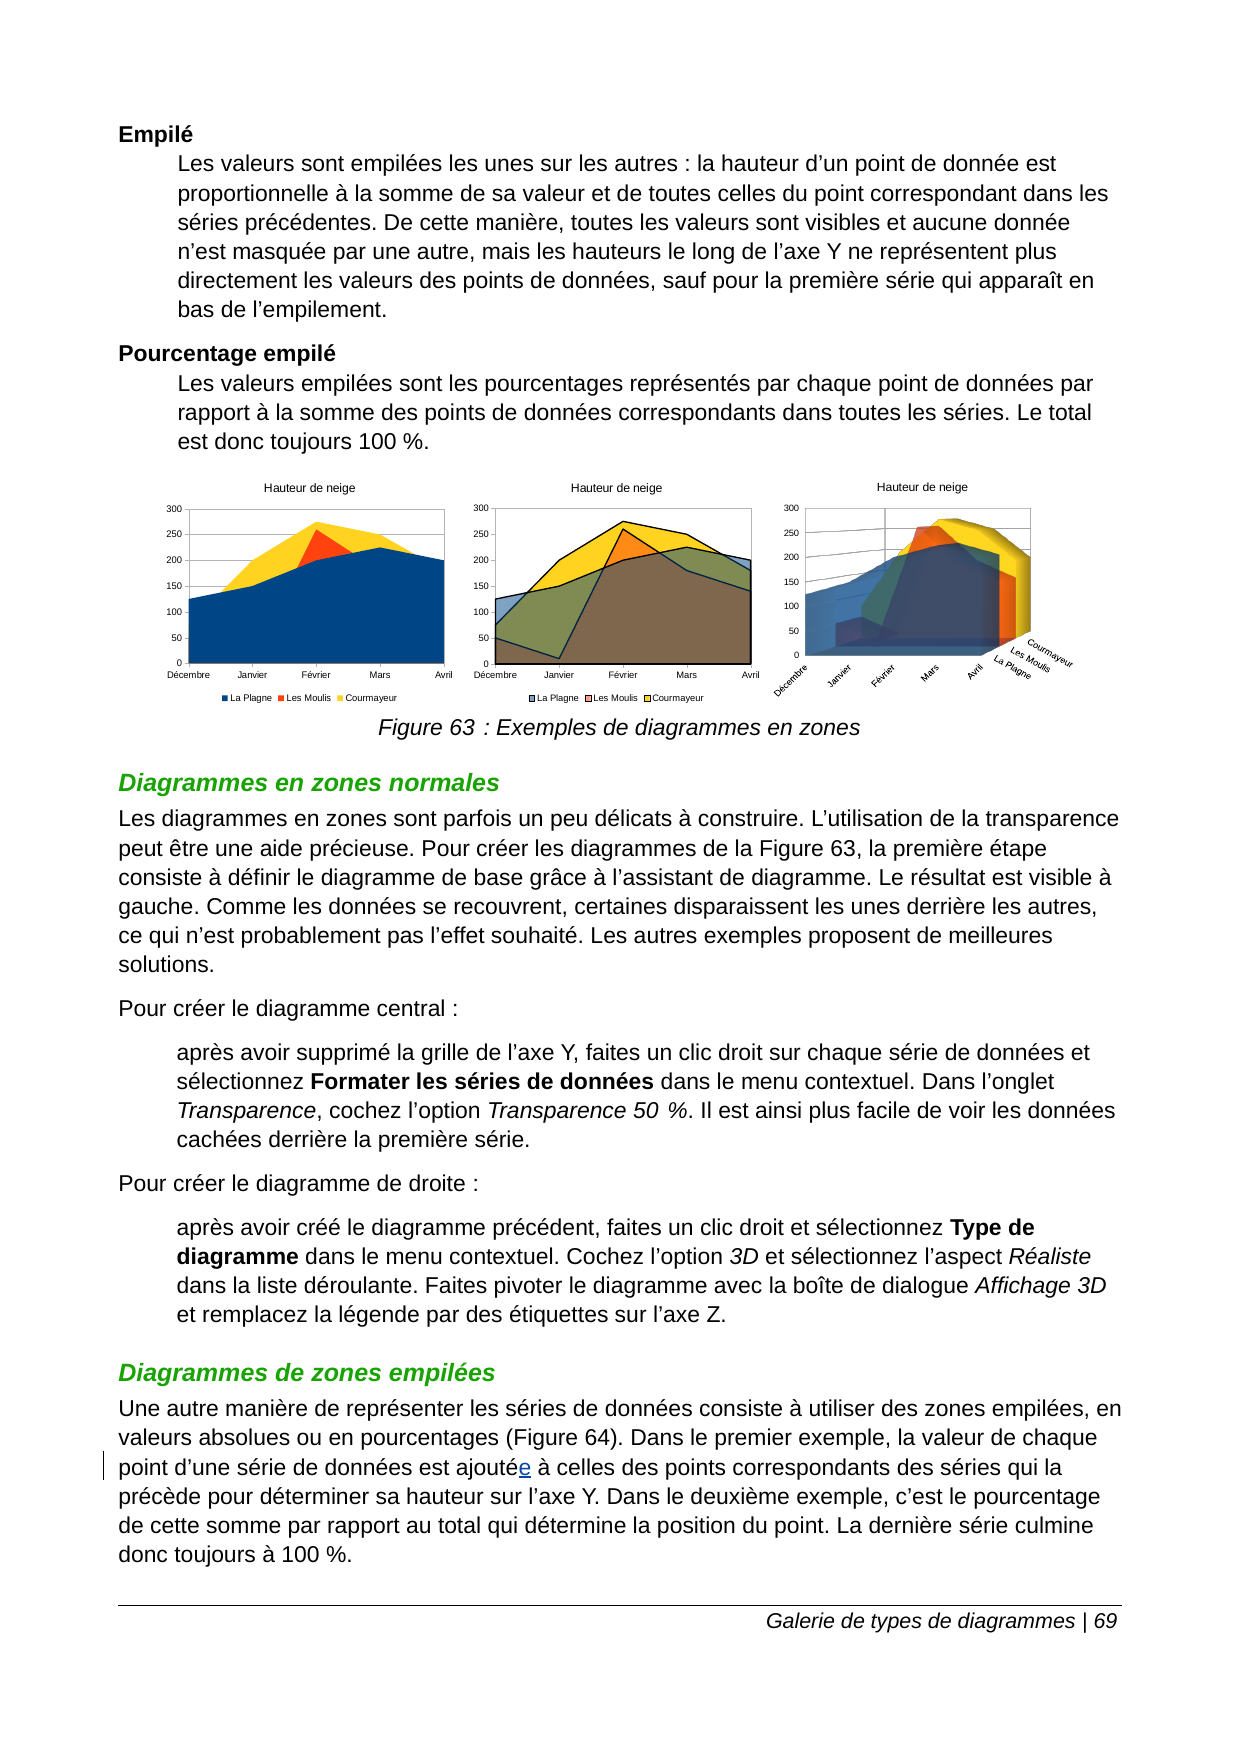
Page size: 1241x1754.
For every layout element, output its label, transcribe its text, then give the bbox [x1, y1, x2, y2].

subtitle Diagrammes de zones empilées [118, 1357, 1122, 1386]
list Les valeurs empilées sont les pourcentages représentés par chaque point de données par rapport à la somme des points de données correspondants dans toutes les séries. Le total est donc toujours 100 %. [177, 367, 1122, 454]
list Les valeurs sont empilées les unes sur les autres : la hauteur d’un point de donnée est proportionnelle à la somme de sa valeur et de toutes celles du point correspondant dans les séries précédentes. De cette manière, toutes les valeurs sont visibles et aucune donnée n’est masquée par une autre, mais les hauteurs le long de l’axe Y ne représentent plus directement les valeurs des points de données, sauf pour la première série qui apparaît en bas de l’empilement. [177, 148, 1122, 323]
text Figure 63 : Exemples de diagrammes en zones [118, 711, 1122, 741]
subtitle Diagrammes en zones normales [118, 767, 1122, 797]
text Pour créer le diagramme de droite : [118, 1167, 1122, 1196]
text après avoir créé le diagramme précédent, faites un clic droit et sélectionnez Type de diagramme dans le menu contextuel. Cochez l’option 3D et sélectionnez l’aspect Réaliste dans la liste déroulante. Faites pivoter le diagramme avec la boîte de dialogue Affichage 3D et remplacez la légende par des étiquettes sur l’axe Z. [176, 1211, 1122, 1327]
text après avoir supprimé la grille de l’axe Y, faites un clic droit sur chaque série de données et sélectionnez Formater les séries de données dans le menu contextuel. Dans l’onglet Transparence, cochez l’option Transparence 50 %. Il est ainsi plus facile de voir les données cachées derrière la première série. [176, 1036, 1122, 1152]
text Une autre manière de représenter les séries de données consiste à utiliser des zones empilées, en valeurs absolues ou en pourcentages (Figure 64). Dans le premier exemple, la valeur de chaque point d’une série de données est ajoutée à celles des points correspondants des séries qui la précède pour déterminer sa hauteur sur l’axe Y. Dans le deuxième exemple, c’est le pourcentage de cette somme par rapport au total qui détermine la position du point. La dernière série culmine donc toujours à 100 %. [118, 1392, 1122, 1567]
text Pour créer le diagramme central : [118, 992, 1122, 1021]
subtitle Empilé [118, 118, 1122, 148]
subtitle Pourcentage empilé [118, 337, 1122, 367]
text Les diagrammes en zones sont parfois un peu délicats à construire. L’utilisation de la transparence peut être une aide précieuse. Pour créer les diagrammes de la Figure 63, la première étape consiste à définir le diagramme de base grâce à l’assistant de diagramme. Le résultat est visible à gauche. Comme les données se recouvrent, certaines disparaissent les unes derrière les autres, ce qui n’est probablement pas l’effet souhaité. Les autres exemples proposent de meilleures solutions. [118, 802, 1122, 977]
